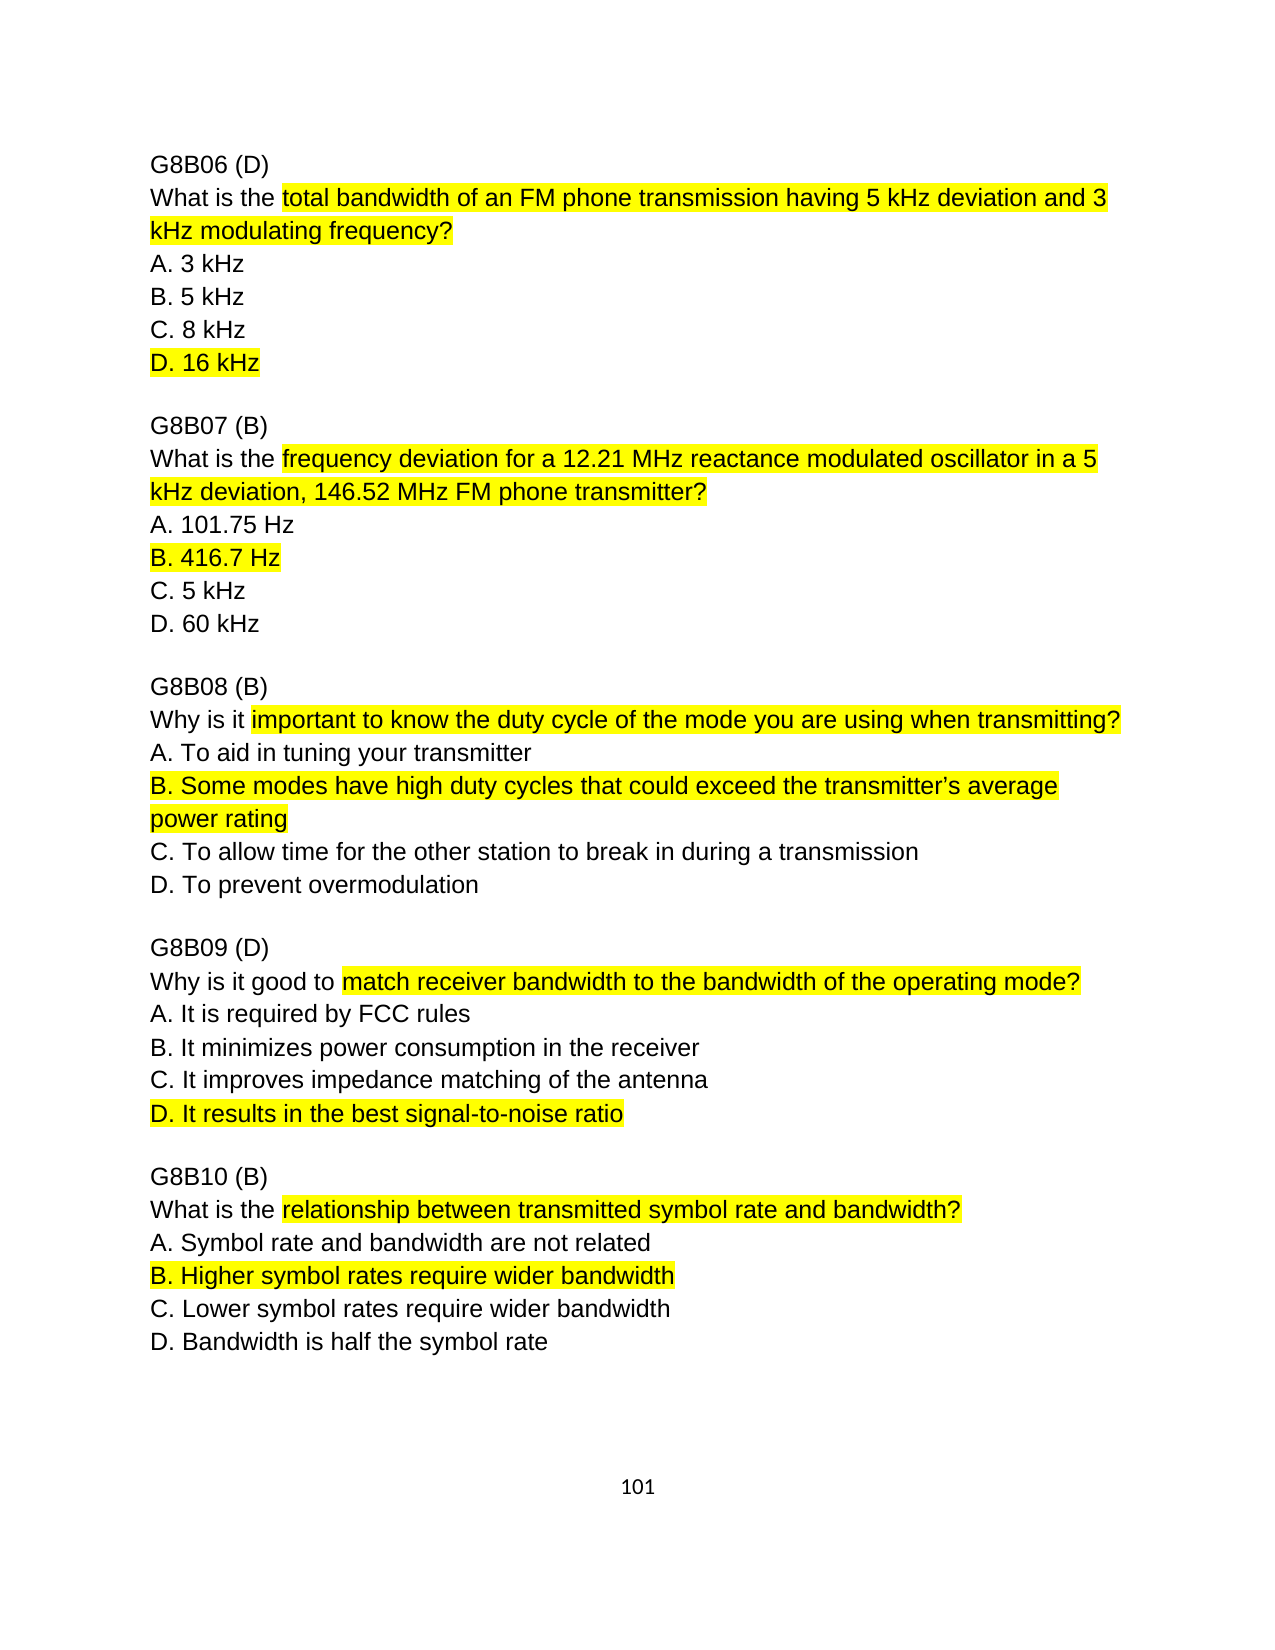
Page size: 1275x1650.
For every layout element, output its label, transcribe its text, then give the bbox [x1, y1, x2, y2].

text G8B09 (D) Why is it good to match receiver bandwidth to the bandwidth of the operating mode? A. It is required by FCC rules B. It minimizes power consumption in the receiver C. It improves impedance matching of the antenna D. It results in the best signal-to-noise ratio [150, 933, 1125, 1127]
text G8B10 (B) What is the relationship between transmitted symbol rate and bandwidth? A. Symbol rate and bandwidth are not related B. Higher symbol rates require wider bandwidth C. Lower symbol rates require wider bandwidth D. Bandwidth is half the symbol rate [150, 1162, 1125, 1355]
text G8B06 (D) What is the total bandwidth of an FM phone transmission having 5 kHz deviation and 3 kHz modulating frequency? A. 3 kHz B. 5 kHz C. 8 kHz D. 16 kHz [150, 150, 1125, 377]
text G8B07 (B) What is the frequency deviation for a 12.21 MHz reactance modulated oscillator in a 5 kHz deviation, 146.52 MHz FM phone transmitter? A. 101.75 Hz B. 416.7 Hz C. 5 kHz D. 60 kHz [150, 411, 1125, 638]
text G8B08 (B) Why is it important to know the duty cycle of the mode you are using when transmitting? A. To aid in tuning your transmitter B. Some modes have high duty cycles that could exceed the transmitter’s average power rating C. To allow time for the other station to break in during a transmission D. To prevent overmodulation [150, 672, 1125, 899]
